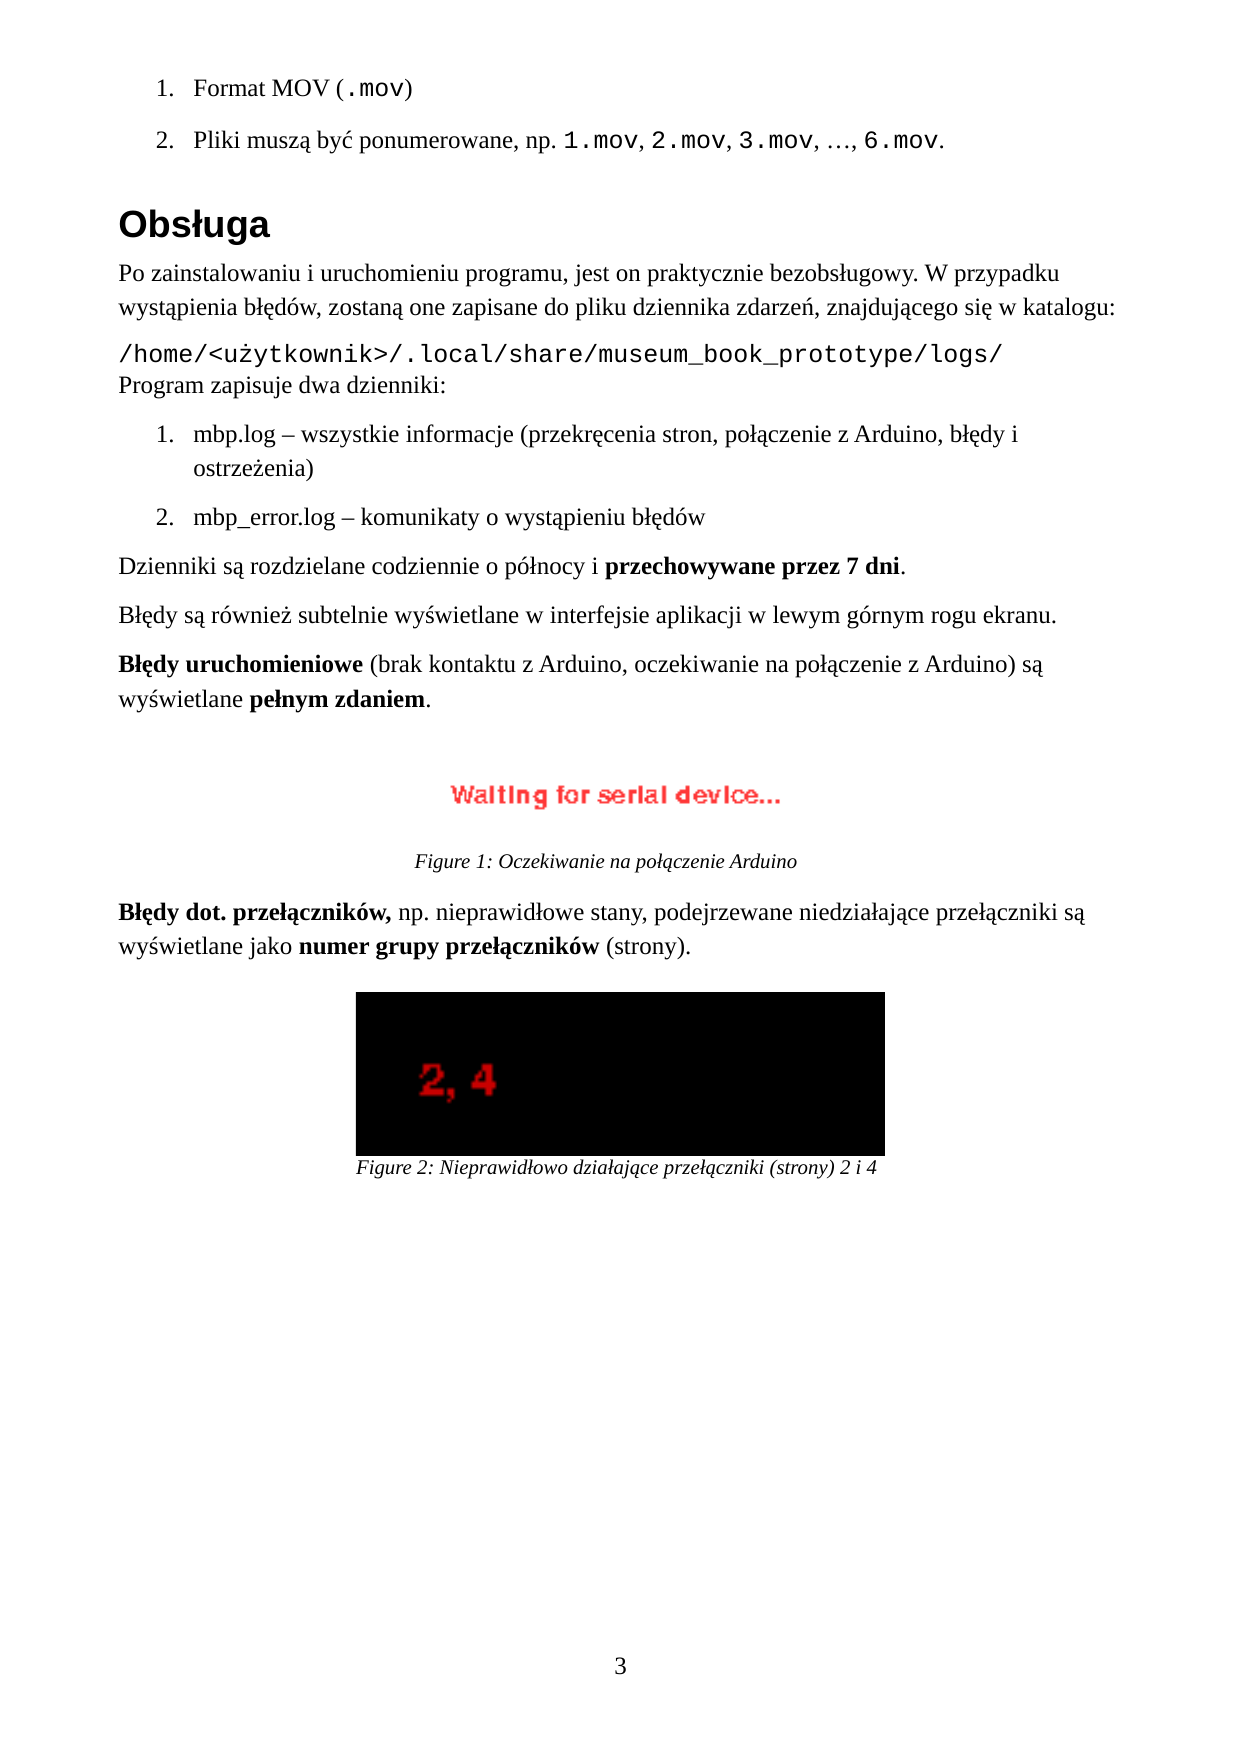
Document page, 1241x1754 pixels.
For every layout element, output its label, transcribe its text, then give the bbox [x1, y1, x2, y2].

text Figure 2: Nieprawidłowo działające przełączniki (strony) 2 i 4 [356, 1156, 885, 1179]
subtitle Obsługa [118, 202, 1122, 245]
list Format MOV (.mov) [156, 73, 1122, 104]
text /home/<użytkownik>/.local/share/museum_book_prototype/logs/ [118, 341, 1122, 370]
picture [355, 992, 885, 1156]
text Dzienniki są rozdzielane codziennie o północy i przechowywane przez 7 dni. [118, 551, 1122, 580]
list mbp_error.log – komunikaty o wystąpieniu błędów [156, 502, 1122, 531]
text Po zainstalowaniu i uruchomieniu programu, jest on praktycznie bezobsługowy. W przypadku wystąpienia błędów, zostaną one zapisane do pliku dziennika zdarzeń, znajdującego się w katalogu: [118, 258, 1122, 321]
picture [414, 745, 827, 849]
list Pliki muszą być ponumerowane, np. 1.mov, 2.mov, 3.mov, …, 6.mov. [156, 125, 1122, 156]
text Błędy uruchomieniowe (brak kontaktu z Arduino, oczekiwanie na połączenie z Arduino) są wyświetlane pełnym zdaniem. [118, 649, 1122, 713]
text Figure 1: Oczekiwanie na połączenie Arduino [414, 849, 826, 873]
list mbp.log – wszystkie informacje (przekręcenia stron, połączenie z Arduino, błędy i ostrzeżenia) [156, 419, 1122, 482]
text Błędy są również subtelnie wyświetlane w interfejsie aplikacji w lewym górnym rogu ekranu. [118, 600, 1122, 629]
text Program zapisuje dwa dzienniki: [118, 370, 1122, 398]
text Błędy dot. przełączników, np. nieprawidłowe stany, podejrzewane niedziałające przełączniki są wyświetlane jako numer grupy przełączników (strony). [118, 897, 1122, 960]
